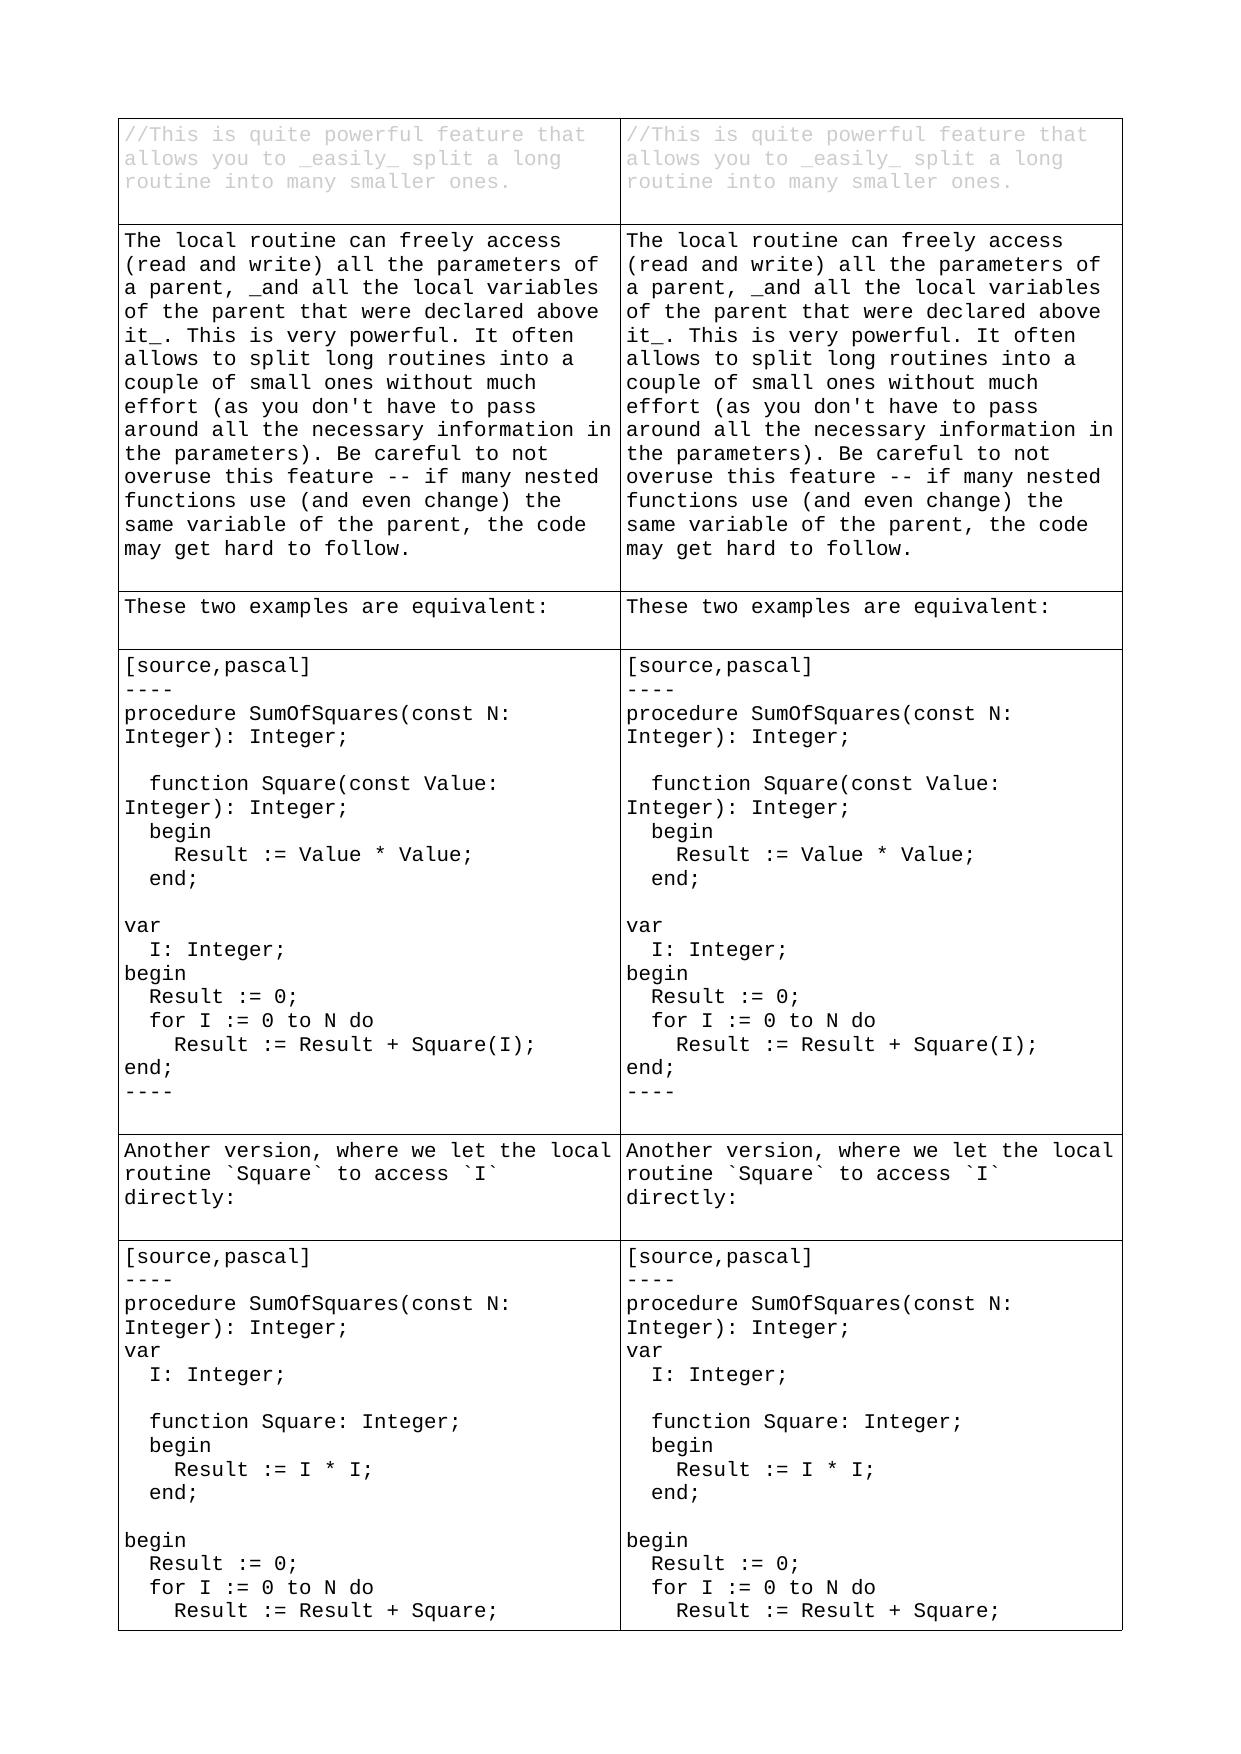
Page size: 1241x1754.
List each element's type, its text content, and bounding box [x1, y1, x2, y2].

table_cell These two examples are equivalent: [119, 592, 620, 649]
table_cell [source,pascal] ---- procedure SumOfSquares(const N: Integer): Integer; function Square(const Value: Integer): Integer; begin Result := Value * Value; end; var I: Integer; begin Result := 0; for I := 0 to N do Result := Result + Square(I); end; ---- [621, 650, 1122, 1134]
table_cell Another version, where we let the local routine `Square` to access `I` directly: [621, 1135, 1122, 1240]
table_cell The local routine can freely access (read and write) all the parameters of a parent, _and all the local variables of the parent that were declared above it_. This is very powerful. It often allows to split long routines into a couple of small ones without much effort (as you don't have to pass around all the necessary information in the parameters). Be careful to not overuse this feature -- if many nested functions use (and even change) the same variable of the parent, the code may get hard to follow. [621, 225, 1122, 591]
table_cell //This is quite powerful feature that allows you to _easily_ split a long routine into many smaller ones. [621, 119, 1122, 224]
table_cell //This is quite powerful feature that allows you to _easily_ split a long routine into many smaller ones. [119, 119, 620, 224]
table_cell [source,pascal] ---- procedure SumOfSquares(const N: Integer): Integer; function Square(const Value: Integer): Integer; begin Result := Value * Value; end; var I: Integer; begin Result := 0; for I := 0 to N do Result := Result + Square(I); end; ---- [119, 650, 620, 1134]
table_cell Another version, where we let the local routine `Square` to access `I` directly: [119, 1135, 620, 1240]
table_cell [source,pascal] ---- procedure SumOfSquares(const N: Integer): Integer; var I: Integer; function Square: Integer; begin Result := I * I; end; begin Result := 0; for I := 0 to N do Result := Result + Square; [621, 1241, 1122, 1630]
table_cell These two examples are equivalent: [621, 592, 1122, 649]
table_cell [source,pascal] ---- procedure SumOfSquares(const N: Integer): Integer; var I: Integer; function Square: Integer; begin Result := I * I; end; begin Result := 0; for I := 0 to N do Result := Result + Square; [119, 1241, 620, 1630]
table_cell The local routine can freely access (read and write) all the parameters of a parent, _and all the local variables of the parent that were declared above it_. This is very powerful. It often allows to split long routines into a couple of small ones without much effort (as you don't have to pass around all the necessary information in the parameters). Be careful to not overuse this feature -- if many nested functions use (and even change) the same variable of the parent, the code may get hard to follow. [119, 225, 620, 591]
